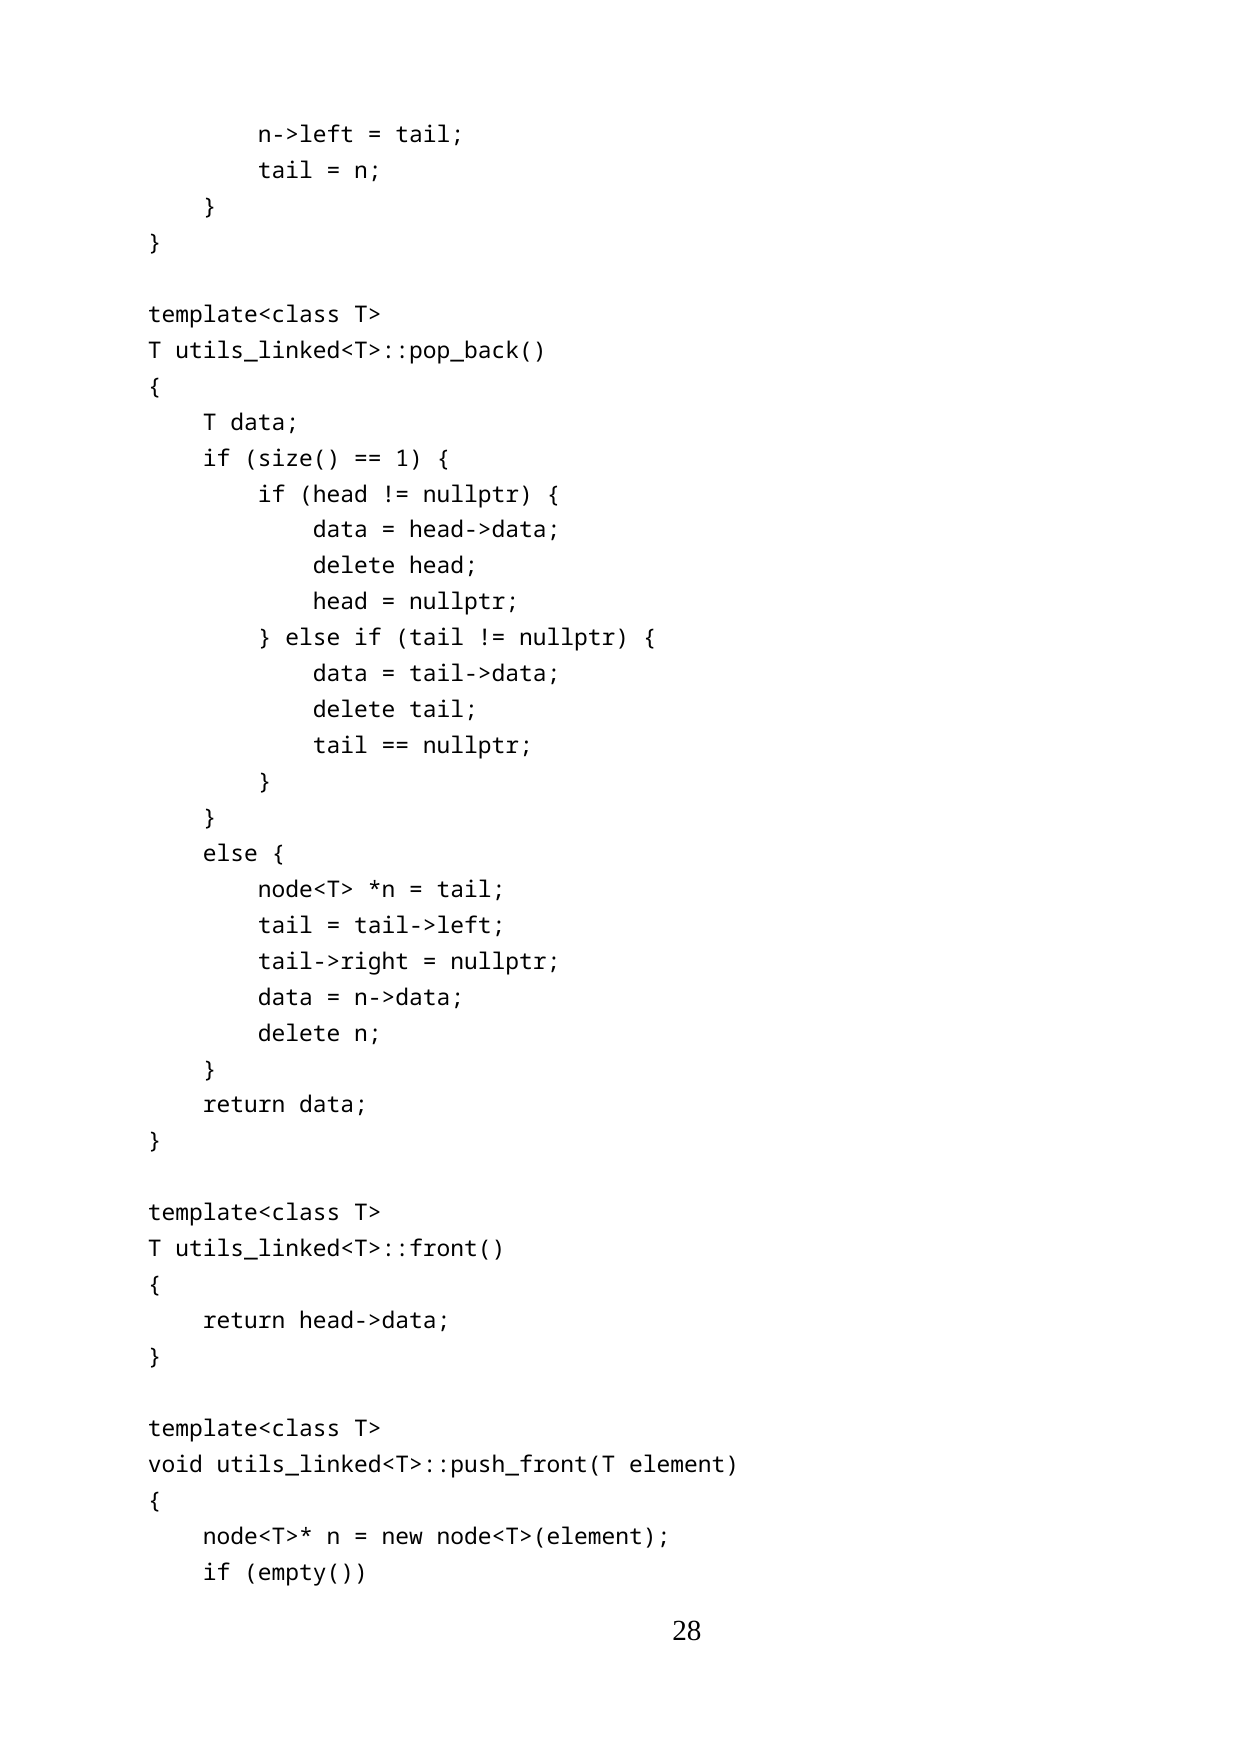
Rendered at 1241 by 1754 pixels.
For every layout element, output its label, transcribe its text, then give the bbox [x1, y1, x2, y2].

text { [148, 370, 1152, 401]
text return data; [148, 1088, 1152, 1120]
text delete head; [148, 549, 1152, 581]
text if (head != nullptr) { [148, 477, 1152, 509]
text tail->right = nullptr; [148, 945, 1152, 976]
text tail == nullptr; [148, 729, 1152, 760]
text head = nullptr; [148, 585, 1152, 617]
text node<T> *n = tail; [148, 873, 1152, 904]
text } [148, 1340, 1152, 1371]
text data = head->data; [148, 513, 1152, 545]
text { [148, 1268, 1152, 1299]
text else { [148, 837, 1152, 868]
text T utils_linked<T>::pop_back() [148, 334, 1152, 365]
text template<class T> [148, 298, 1152, 329]
text n->left = tail; [148, 118, 1152, 149]
text { [148, 1484, 1152, 1515]
text T utils_linked<T>::front() [148, 1232, 1152, 1263]
text node<T>* n = new node<T>(element); [148, 1520, 1152, 1551]
text data = n->data; [148, 981, 1152, 1012]
text } [148, 1052, 1152, 1084]
text } [148, 1124, 1152, 1156]
text data = tail->data; [148, 657, 1152, 688]
text } [148, 226, 1152, 257]
text } [148, 765, 1152, 796]
text } else if (tail != nullptr) { [148, 621, 1152, 652]
text delete tail; [148, 693, 1152, 724]
text } [148, 190, 1152, 221]
text void utils_linked<T>::push_front(T element) [148, 1448, 1152, 1479]
text template<class T> [148, 1412, 1152, 1443]
text delete n; [148, 1017, 1152, 1048]
text tail = tail->left; [148, 909, 1152, 940]
text } [148, 801, 1152, 832]
text tail = n; [148, 154, 1152, 185]
text if (size() == 1) { [148, 442, 1152, 473]
text template<class T> [148, 1196, 1152, 1227]
text return head->data; [148, 1304, 1152, 1335]
text if (empty()) [148, 1556, 1152, 1587]
text T data; [148, 406, 1152, 437]
